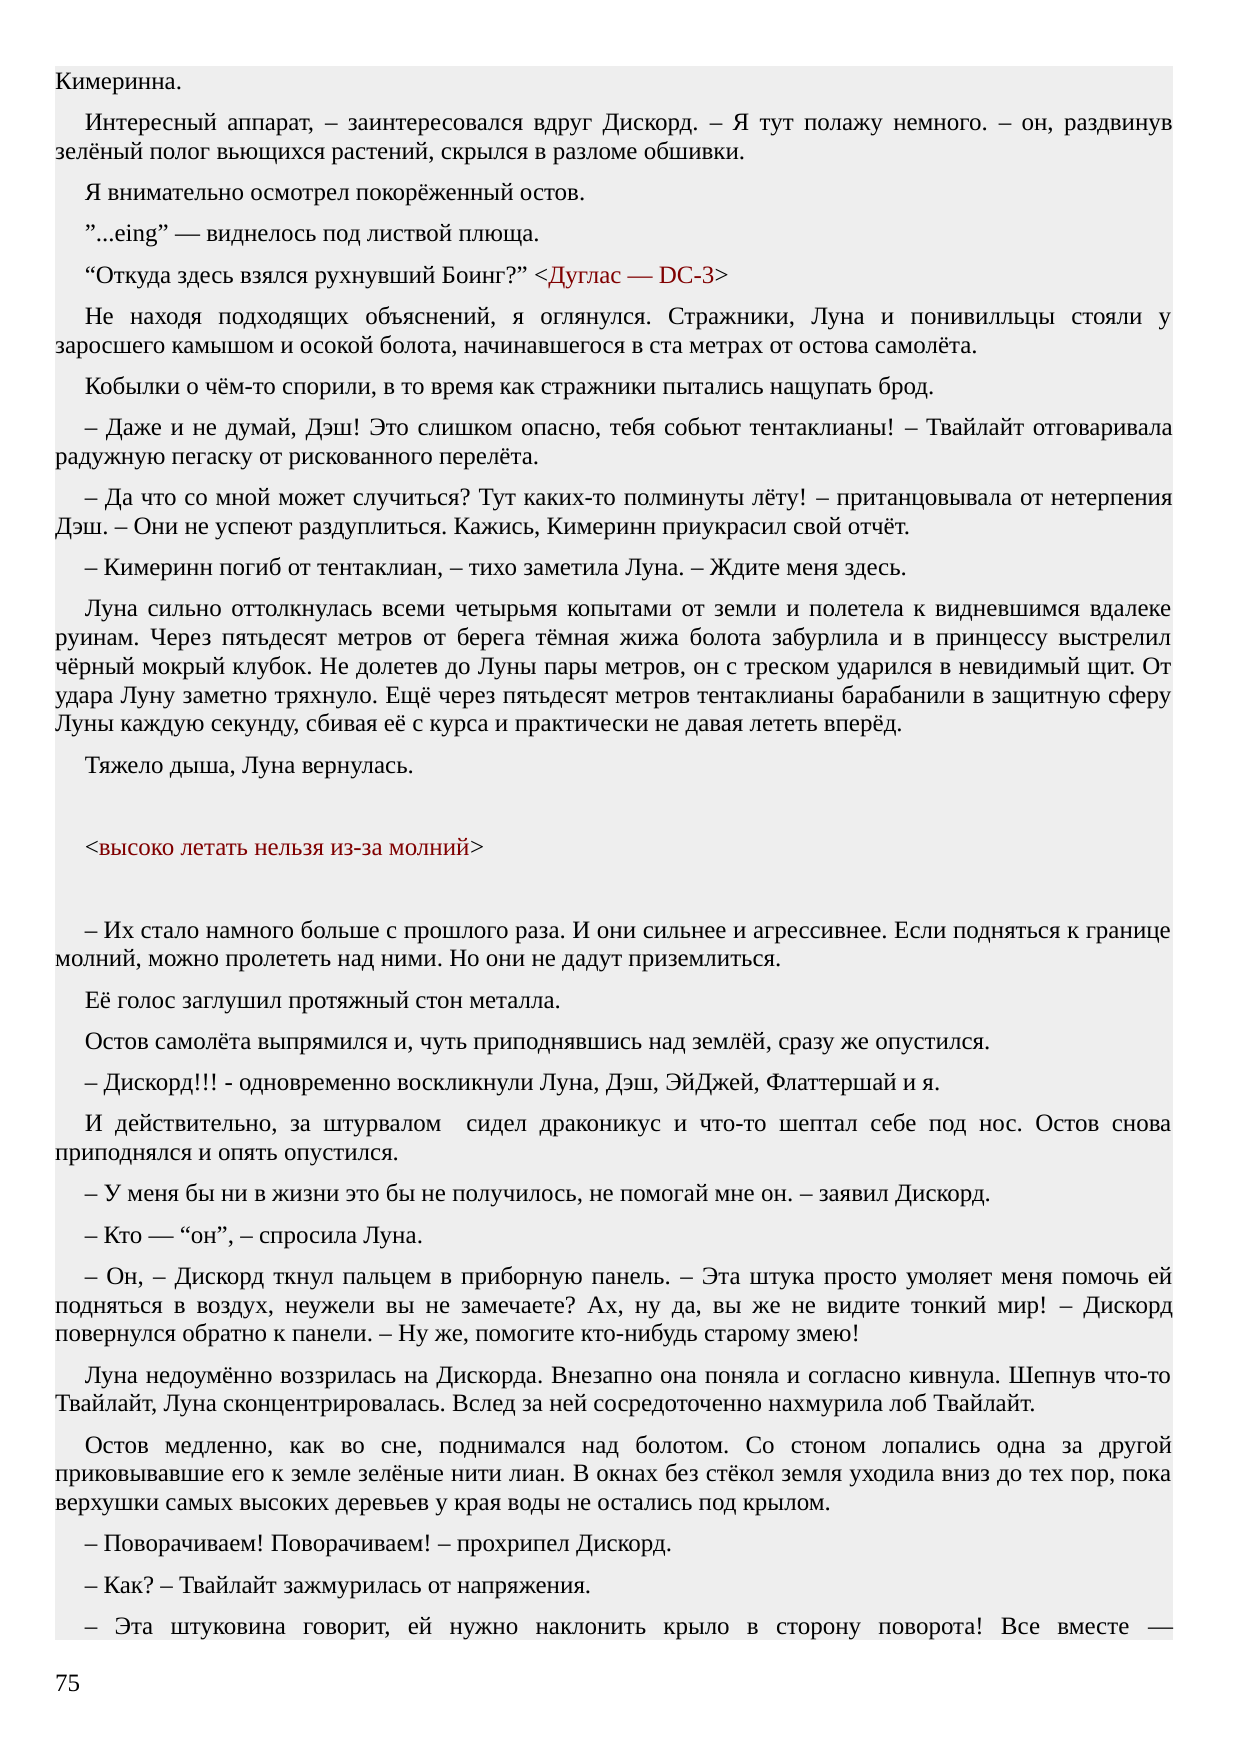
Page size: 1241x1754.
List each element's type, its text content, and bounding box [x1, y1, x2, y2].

text Луна недоумённо воззрилась на Дискорда. Внезапно она поняла и согласно кивнула. Шепнув что-то Твайлайт, Луна сконцентрировалась. Вслед за ней сосредоточенно нахмурила лоб Твайлайт. [55, 1360, 1173, 1417]
text Тяжело дыша, Луна вернулась. [55, 750, 1173, 778]
text – Кимеринн погиб от тентаклиан, – тихо заметила Луна. – Ждите меня здесь. [55, 552, 1173, 581]
text – Он, – Дискорд ткнул пальцем в приборную панель. – Эта штука просто умоляет меня помочь ей подняться в воздух, неужели вы не замечаете? Ах, ну да, вы же не видите тонкий мир! – Дискорд повернулся обратно к панели. – Ну же, помогите кто-нибудь старому змею! [55, 1261, 1173, 1347]
text – Да что со мной может случиться? Тут каких-то полминуты лёту! – пританцовывала от нетерпения Дэш. – Они не успеют раздуплиться. Кажись, Кимеринн приукрасил свой отчёт. [55, 482, 1173, 540]
text Её голос заглушил протяжный стон металла. [55, 985, 1173, 1013]
text – У меня бы ни в жизни это бы не получилось, не помогай мне он. – заявил Дискорд. [55, 1178, 1173, 1207]
text <высоко летать нельзя из-за молний> [55, 832, 1173, 861]
text Интересный аппарат, – заинтересовался вдруг Дискорд. – Я тут полажу немного. – он, раздвинув зелёный полог вьющихся растений, скрылся в разломе обшивки. [55, 107, 1173, 165]
text – Даже и не думай, Дэш! Это слишком опасно, тебя собьют тентаклианы! – Твайлайт отговаривала радужную пегаску от рискованного перелёта. [55, 412, 1173, 470]
text – Эта штуковина говорит, ей нужно наклонить крыло в сторону поворота! Все вместе — [55, 1611, 1173, 1640]
text Остов медленно, как во сне, поднимался над болотом. Со стоном лопались одна за другой приковывавшие его к земле зелёные нити лиан. В окнах без стёкол земля уходила вниз до тех пор, пока верхушки самых высоких деревьев у края воды не остались под крылом. [55, 1430, 1173, 1516]
text Кимеринна. [55, 66, 1173, 95]
text – Поворачиваем! Поворачиваем! – прохрипел Дискорд. [55, 1528, 1173, 1557]
text Кобылки о чём-то спорили, в то время как стражники пытались нащупать брод. [55, 371, 1173, 400]
text – Их стало намного больше с прошлого раза. И они сильнее и агрессивнее. Если подняться к границе молний, можно пролететь над ними. Но они не дадут приземлиться. [55, 915, 1173, 972]
text Луна сильно оттолкнулась всеми четырьмя копытами от земли и полетела к видневшимся вдалеке руинам. Через пятьдесят метров от берега тёмная жижа болота забурлила и в принцессу выстрелил чёрный мокрый клубок. Не долетев до Луны пары метров, он с треском ударился в невидимый щит. От удара Луну заметно тряхнуло. Ещё через пятьдесят метров тентаклианы барабанили в защитную сферу Луны каждую секунду, сбивая её с курса и практически не давая лететь вперёд. [55, 593, 1173, 737]
text И действительно, за штурвалом сидел драконикус и что-то шептал себе под нос. Остов снова приподнялся и опять опустился. [55, 1108, 1173, 1166]
text Не находя подходящих объяснений, я оглянулся. Стражники, Луна и понивилльцы стояли у заросшего камышом и осокой болота, начинавшегося в ста метрах от остова самолёта. [55, 301, 1173, 358]
text “Откуда здесь взялся рухнувший Боинг?” <Дуглас — DC-3> [55, 260, 1173, 288]
text Остов самолёта выпрямился и, чуть приподнявшись над землёй, сразу же опустился. [55, 1026, 1173, 1055]
text ”...eing” — виднелось под листвой плюща. [55, 218, 1173, 247]
text Я внимательно осмотрел покорёженный остов. [55, 177, 1173, 206]
text – Дискорд!!! - одновременно воскликнули Луна, Дэш, ЭйДжей, Флаттершай и я. [55, 1067, 1173, 1096]
text – Кто — “он”, – спросила Луна. [55, 1220, 1173, 1248]
text – Как? – Твайлайт зажмурилась от напряжения. [55, 1570, 1173, 1598]
